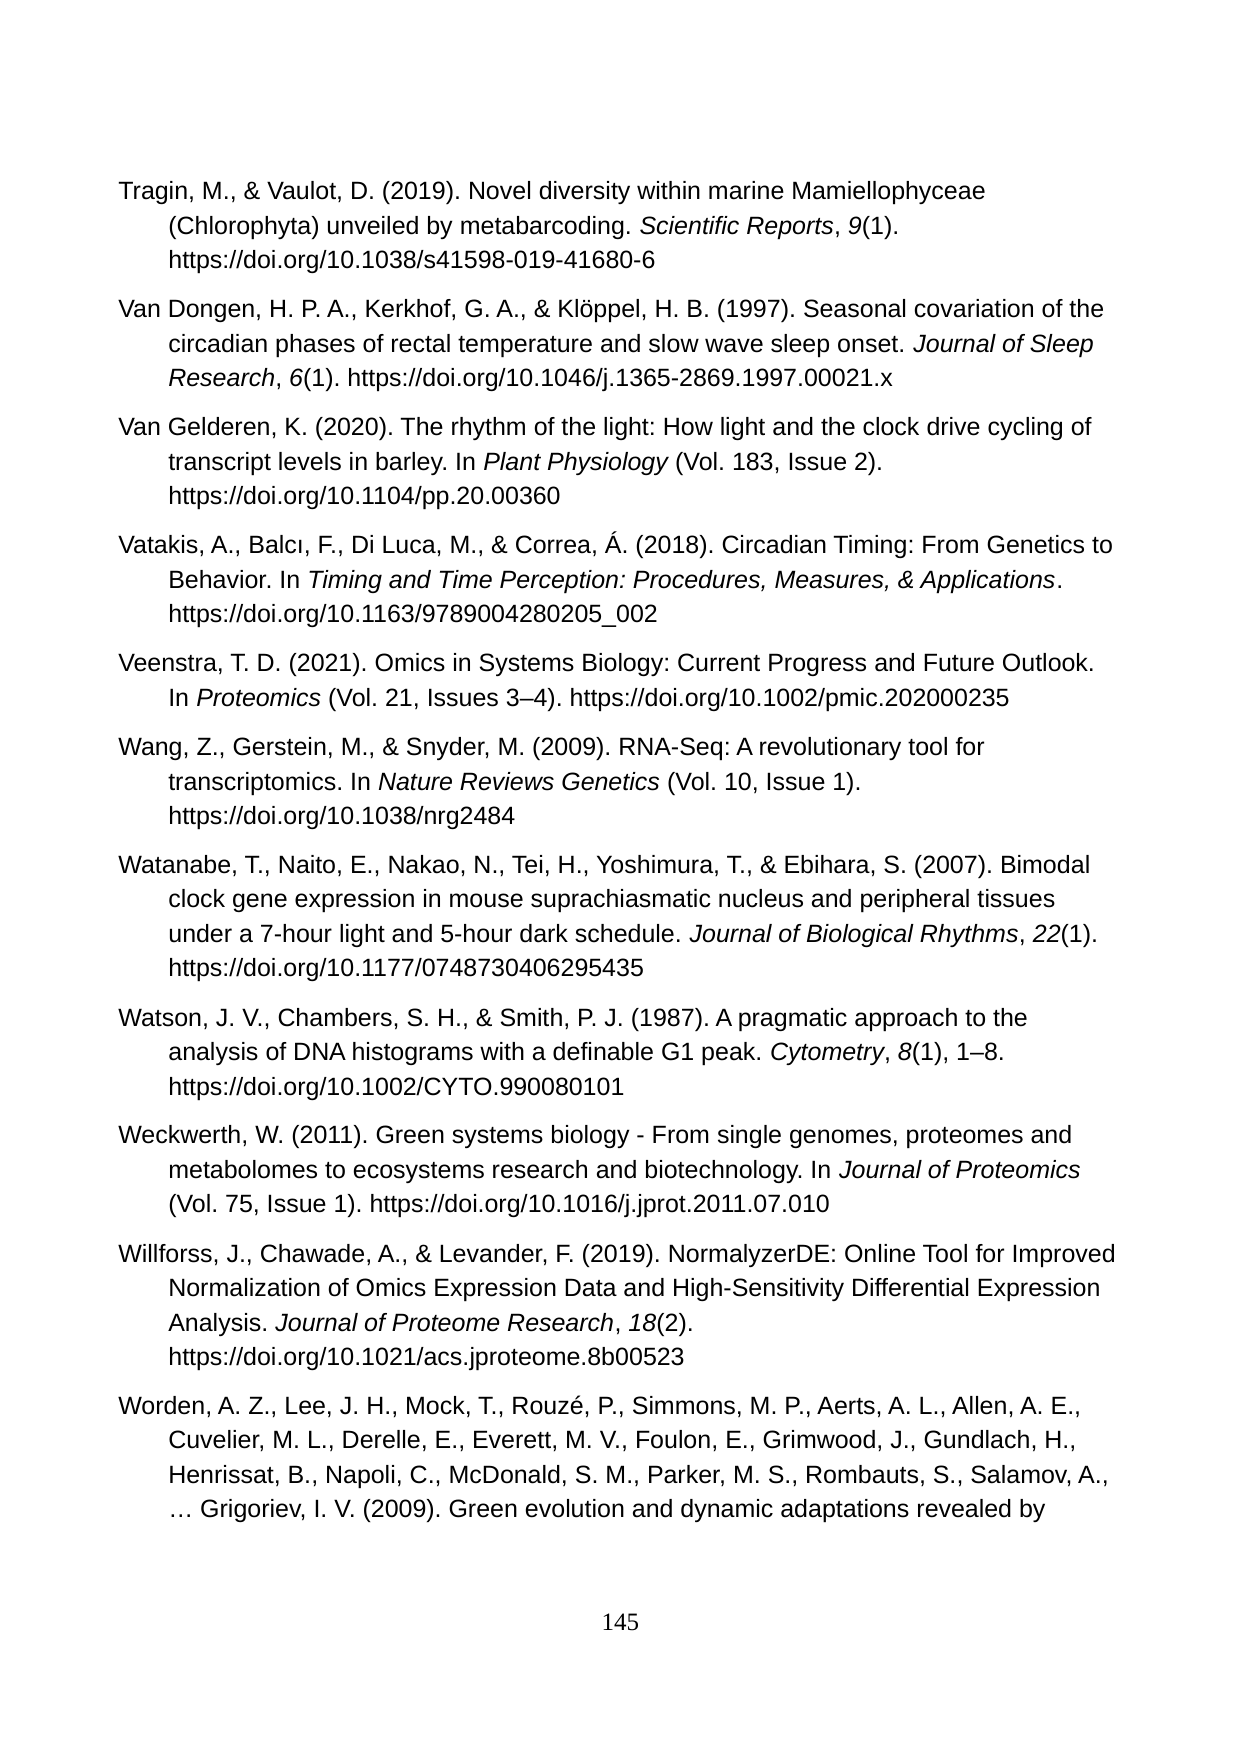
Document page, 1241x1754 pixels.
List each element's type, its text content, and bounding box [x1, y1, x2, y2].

text Worden, A. Z., Lee, J. H., Mock, T., Rouzé, P., Simmons, M. P., Aerts, A. L., Allen, A. E., Cuvelier, M. L., Derelle, E., Everett, M. V., Foulon, E., Grimwood, J., Gundlach, H., Henrissat, B., Napoli, C., McDonald, S. M., Parker, M. S., Rombauts, S., Salamov, A., … Grigoriev, I. V. (2009). Green evolution and dynamic adaptations revealed by [118, 1391, 1122, 1523]
text Weckwerth, W. (2011). Green systems biology - From single genomes, proteomes and metabolomes to ecosystems research and biotechnology. In Journal of Proteomics (Vol. 75, Issue 1). https://doi.org/10.1016/j.jprot.2011.07.010 [118, 1121, 1122, 1218]
text Van Dongen, H. P. A., Kerkhof, G. A., & Klöppel, H. B. (1997). Seasonal covariation of the circadian phases of rectal temperature and slow wave sleep onset. Journal of Sleep Research, 6(1). https://doi.org/10.1046/j.1365-2869.1997.00021.x [118, 294, 1122, 392]
text Tragin, M., & Vaulot, D. (2019). Novel diversity within marine Mamiellophyceae (Chlorophyta) unveiled by metabarcoding. Scientific Reports, 9(1). https://doi.org/10.1038/s41598-019-41680-6 [118, 176, 1122, 274]
text Watanabe, T., Naito, E., Nakao, N., Tei, H., Yoshimura, T., & Ebihara, S. (2007). Bimodal clock gene expression in mouse suprachiasmatic nucleus and peripheral tissues under a 7-hour light and 5-hour dark schedule. Journal of Biological Rhythms, 22(1). https://doi.org/10.1177/0748730406295435 [118, 850, 1122, 982]
text Veenstra, T. D. (2021). Omics in Systems Biology: Current Progress and Future Outlook. In Proteomics (Vol. 21, Issues 3–4). https://doi.org/10.1002/pmic.202000235 [118, 648, 1122, 712]
text Watson, J. V., Chambers, S. H., & Smith, P. J. (1987). A pragmatic approach to the analysis of DNA histograms with a definable G1 peak. Cytometry, 8(1), 1–8. https://doi.org/10.1002/CYTO.990080101 [118, 1002, 1122, 1100]
text Van Gelderen, K. (2020). The rhythm of the light: How light and the clock drive cycling of transcript levels in barley. In Plant Physiology (Vol. 183, Issue 2). https://doi.org/10.1104/pp.20.00360 [118, 412, 1122, 510]
text Vatakis, A., Balcı, F., Di Luca, M., & Correa, Á. (2018). Circadian Timing: From Genetics to Behavior. In Timing and Time Perception: Procedures, Measures, & Applications. https://doi.org/10.1163/9789004280205_002 [118, 530, 1122, 628]
text Willforss, J., Chawade, A., & Levander, F. (2019). NormalyzerDE: Online Tool for Improved Normalization of Omics Expression Data and High-Sensitivity Differential Expression Analysis. Journal of Proteome Research, 18(2). https://doi.org/10.1021/acs.jproteome.8b00523 [118, 1238, 1122, 1371]
text Wang, Z., Gerstein, M., & Snyder, M. (2009). RNA-Seq: A revolutionary tool for transcriptomics. In Nature Reviews Genetics (Vol. 10, Issue 1). https://doi.org/10.1038/nrg2484 [118, 732, 1122, 830]
